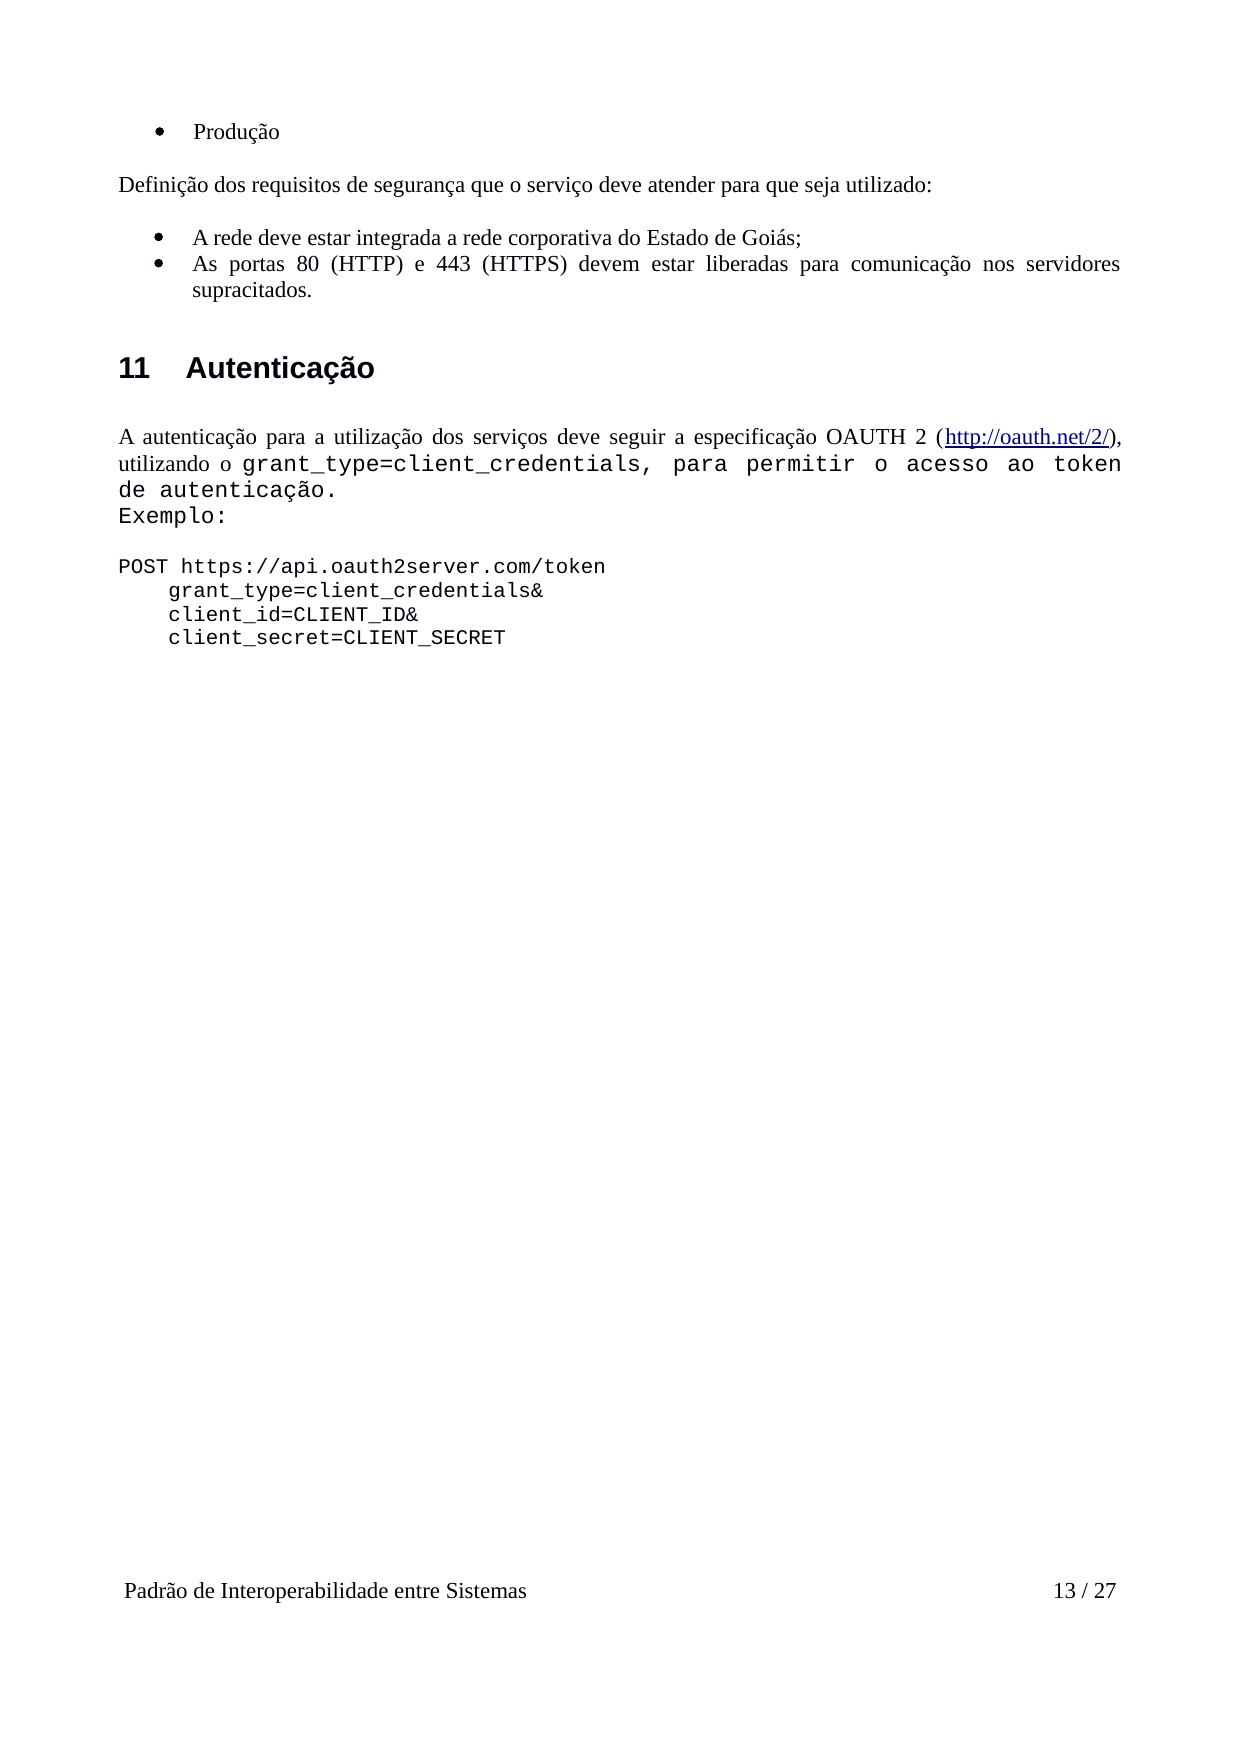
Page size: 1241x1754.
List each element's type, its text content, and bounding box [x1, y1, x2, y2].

text Definição dos requisitos de segurança que o serviço deve atender para que seja utilizado: [118, 171, 1122, 197]
text grant_type=client_credentials& [118, 580, 1122, 603]
text A autenticação para a utilização dos serviços deve seguir a especificação OAUTH 2 (http://oauth.net/2/), utilizando o grant_type=client_credentials, para permitir o acesso ao token de autenticação. [118, 423, 1122, 504]
text Exemplo: [118, 504, 1122, 530]
text client_id=CLIENT_ID& [118, 603, 1122, 627]
list A rede deve estar integrada a rede corporativa do Estado de Goiás; [154, 223, 1122, 250]
subtitle Autenticação [118, 350, 1122, 384]
text client_secret=CLIENT_SECRET [118, 627, 1122, 651]
list Produção [156, 118, 1122, 144]
text POST https://api.oauth2server.com/token [118, 556, 1122, 580]
list As portas 80 (HTTP) e 443 (HTTPS) devem estar liberadas para comunicação nos servidores supracitados. [154, 250, 1122, 303]
